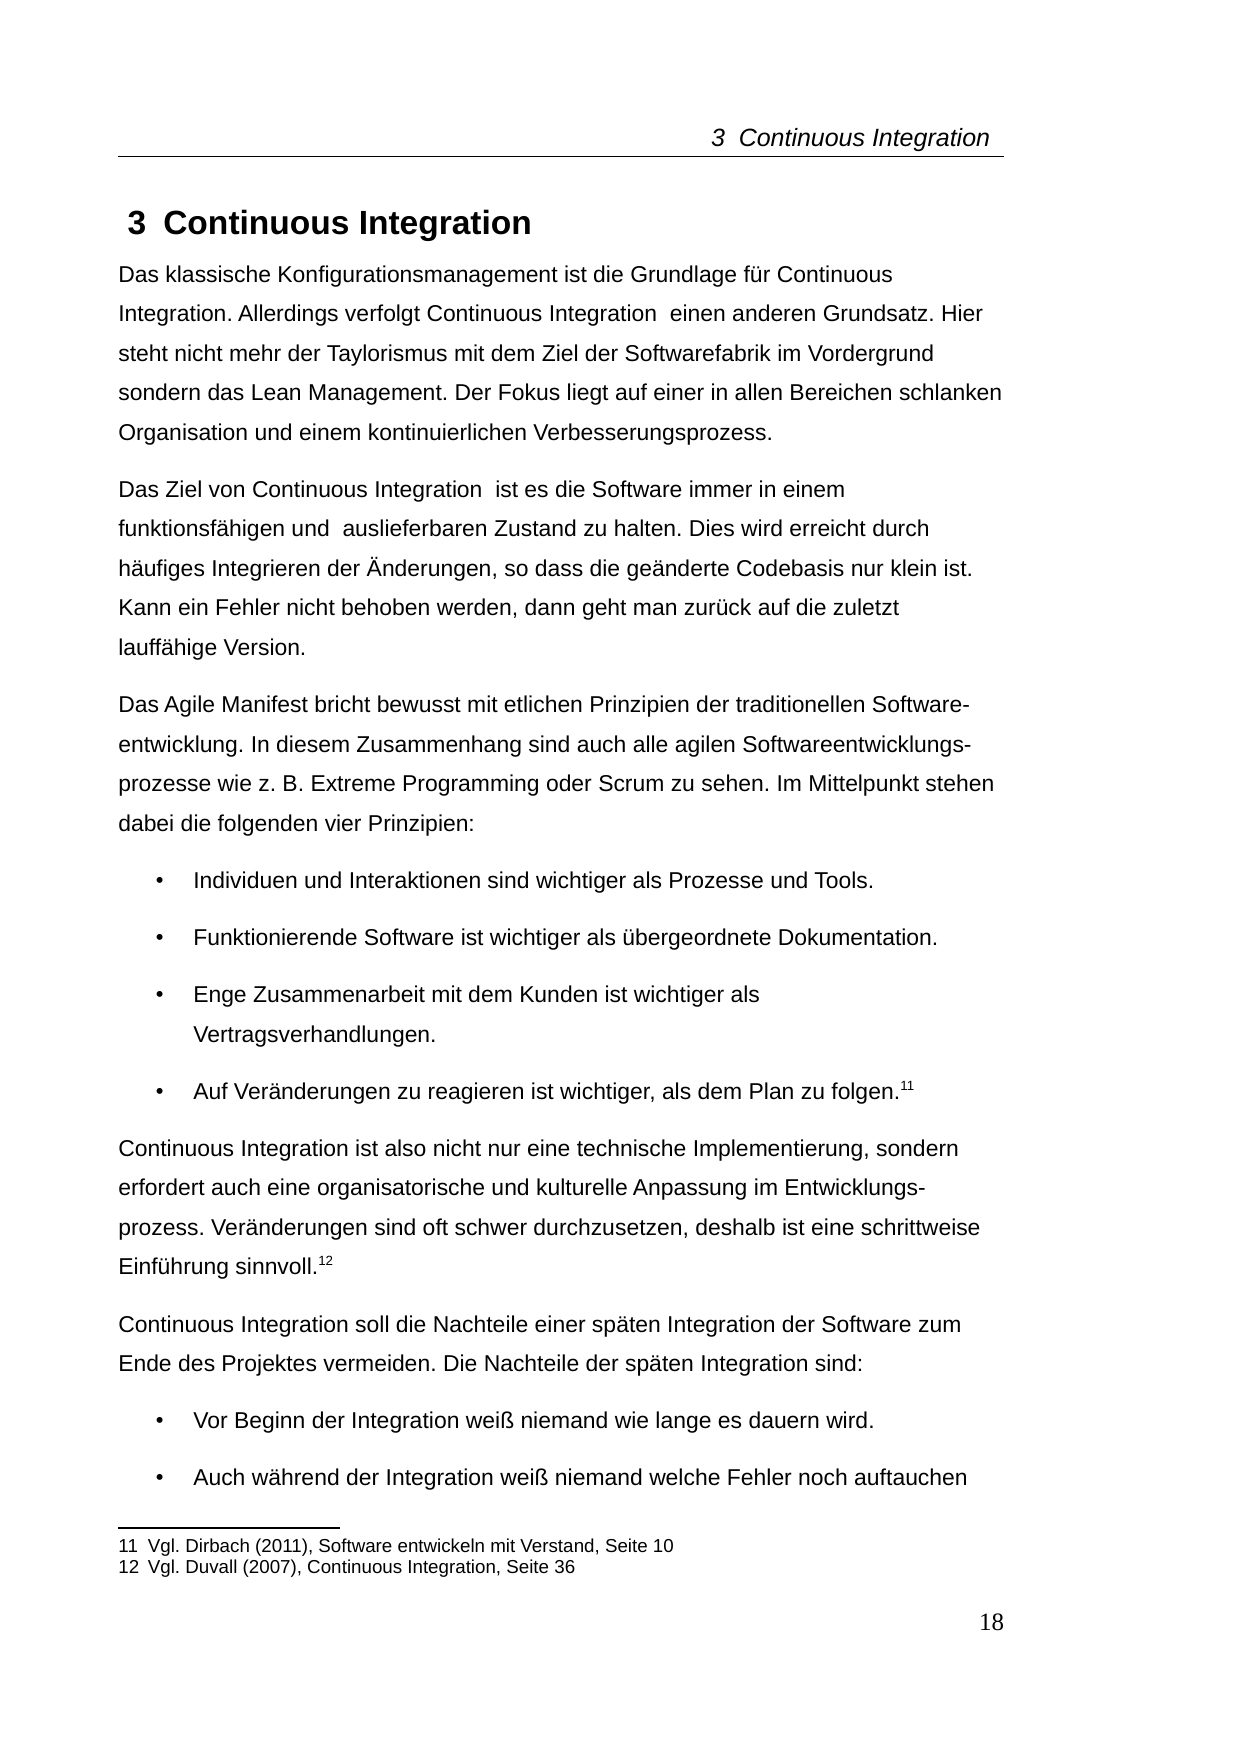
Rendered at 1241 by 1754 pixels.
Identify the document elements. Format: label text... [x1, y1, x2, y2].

list Vgl. Dirbach (2011), Software entwickeln mit Verstand, Seite 10 [118, 1534, 1004, 1556]
subtitle Continuous Integration [118, 203, 1004, 242]
text Das Agile Manifest bricht bewusst mit etlichen Prinzipien der traditionellen Software-entwicklung. In diesem Zusammenhang sind auch alle agilen Softwareentwicklungs-prozesse wie z. B. Extreme Programming oder Scrum zu sehen. Im Mittelpunkt stehen dabei die folgenden vier Prinzipien: [118, 691, 1004, 836]
list Auch während der Integration weiß niemand welche Fehler noch auftauchen [156, 1464, 1004, 1491]
text Das Ziel von Continuous Integration ist es die Software immer in einem funktionsfähigen und auslieferbaren Zustand zu halten. Dies wird erreicht durch häufiges Integrieren der Änderungen, so dass die geänderte Codebasis nur klein ist. Kann ein Fehler nicht behoben werden, dann geht man zurück auf die zuletzt lauffähige Version. [118, 476, 1004, 660]
list Individuen und Interaktionen sind wichtiger als Prozesse und Tools. [156, 867, 1004, 893]
list Enge Zusammenarbeit mit dem Kunden ist wichtiger als Vertragsverhandlungen. [156, 981, 1004, 1047]
text Continuous Integration soll die Nachteile einer späten Integration der Software zum Ende des Projektes vermeiden. Die Nachteile der späten Integration sind: [118, 1311, 1004, 1376]
text Continuous Integration ist also nicht nur eine technische Implementierung, sondern erfordert auch eine organisatorische und kulturelle Anpassung im Entwicklungs-prozess. Veränderungen sind oft schwer durchzusetzen, deshalb ist eine schrittweise Einführung sinnvoll. [118, 1135, 1004, 1280]
list Funktionierende Software ist wichtiger als übergeordnete Dokumentation. [156, 924, 1004, 950]
text Das klassische Konfigurationsmanagement ist die Grundlage für Continuous Integration. Allerdings verfolgt Continuous Integration einen anderen Grundsatz. Hier steht nicht mehr der Taylorismus mit dem Ziel der Softwarefabrik im Vordergrund sondern das Lean Management. Der Fokus liegt auf einer in allen Bereichen schlanken Organisation und einem kontinuierlichen Verbesserungsprozess. [118, 261, 1004, 445]
list Auf Veränderungen zu reagieren ist wichtiger, als dem Plan zu folgen. [156, 1078, 1004, 1104]
text Vgl. Duvall (2007), Continuous Integration, Seite 36 [118, 1556, 1004, 1578]
list Vor Beginn der Integration weiß niemand wie lange es dauern wird. [156, 1407, 1004, 1433]
